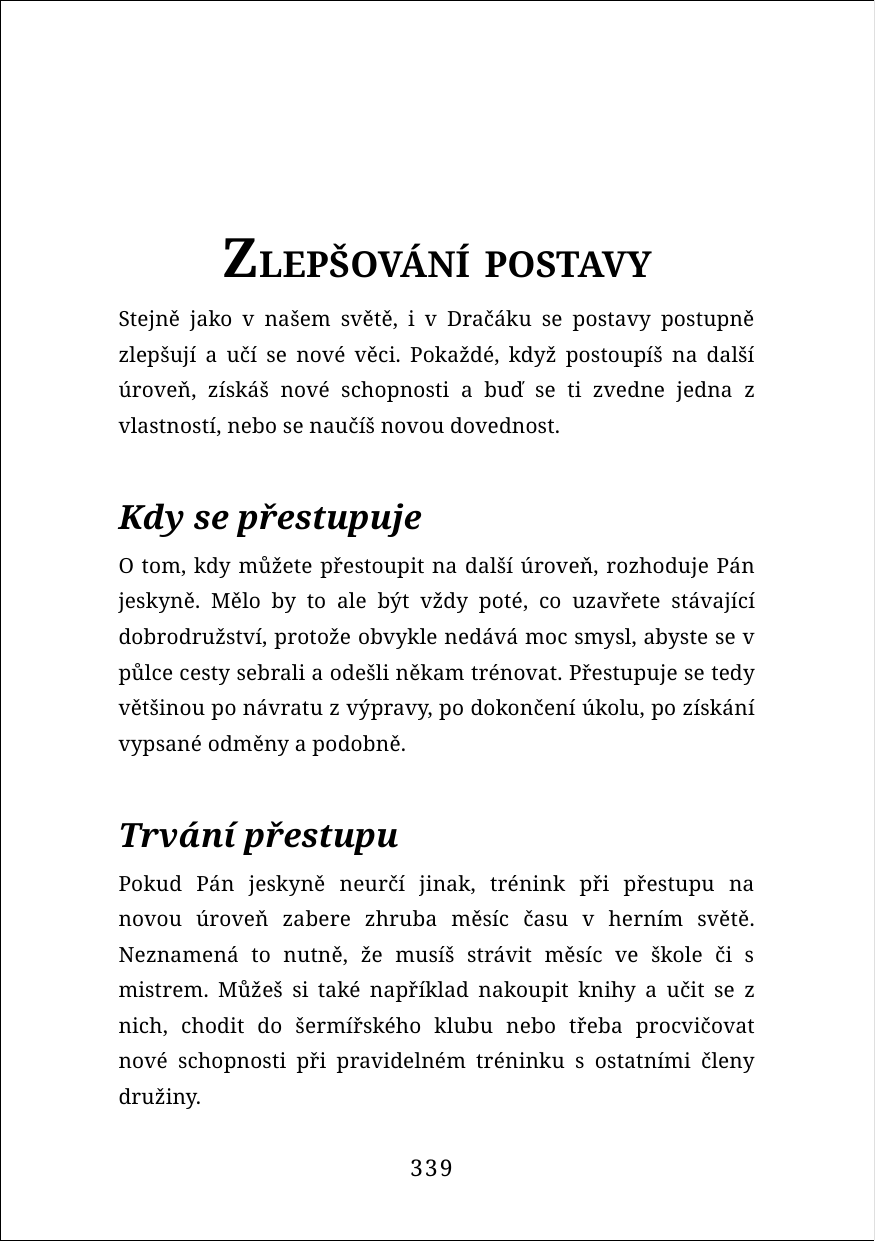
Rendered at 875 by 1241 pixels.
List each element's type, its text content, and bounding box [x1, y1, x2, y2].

subtitle Trvání přestupu [118, 812, 756, 857]
text Stejně jako v našem světě, i v Dračáku se postavy postupně zlepšují a učí se nové věci. Pokaždé, když postoupíš na další úroveň, získáš nové schopnosti a buď se ti zvedne jedna z vlastností, nebo se naučíš novou dovednost. [118, 304, 756, 439]
text Pokud Pán jeskyně neurčí jinak, trénink při přestupu na novou úroveň zabere zhruba měsíc času v herním světě. Neznamená to nutně, že musíš strávit měsíc ve škole či s mistrem. Můžeš si také například nakoupit knihy a učit se z nich, chodit do šermířského klubu nebo třeba procvičovat nové schopnosti při pravidelném tréninku s ostatními členy družiny. [118, 869, 756, 1110]
text O tom, kdy můžete přestoupit na další úroveň, rozhoduje Pán jeskyně. Mělo by to ale být vždy poté, co uzavřete stávající dobrodružství, protože obvykle nedává moc smysl, abyste se v půlce cesty sebrali a odešli někam trénovat. Přestupuje se tedy většinou po návratu z výpravy, po dokončení úkolu, po získání vypsané odměny a podobně. [118, 551, 756, 757]
subtitle Zlepšování postavy [118, 219, 756, 293]
subtitle Kdy se přestupuje [118, 494, 756, 539]
